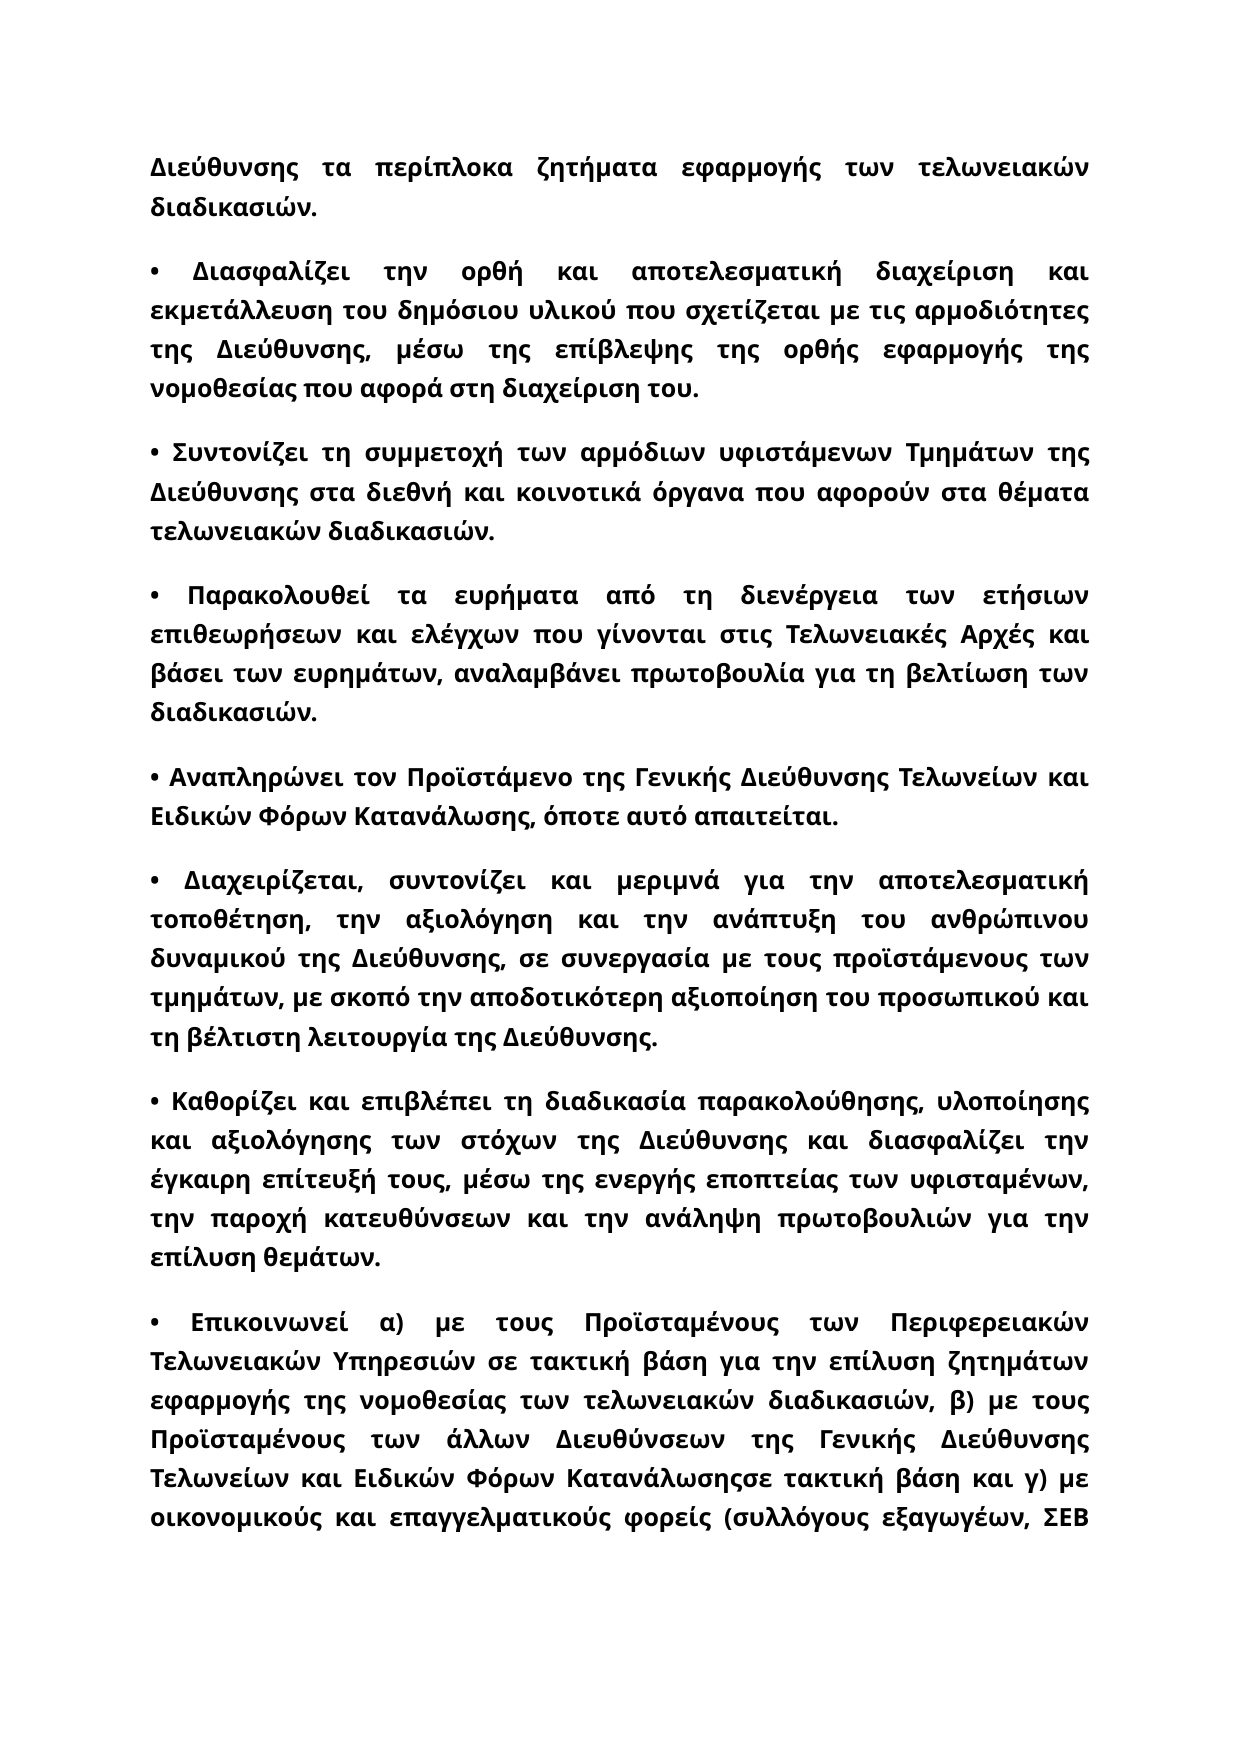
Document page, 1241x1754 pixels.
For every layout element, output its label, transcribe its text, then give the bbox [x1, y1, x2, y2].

text • Παρακολουθεί τα ευρήματα από τη διενέργεια των ετήσιων επιθεωρήσεων και ελέγχων που γίνονται στις Τελωνειακές Αρχές και βάσει των ευρημάτων, αναλαμβάνει πρωτοβουλία για τη βελτίωση των διαδικασιών. [150, 577, 1090, 729]
text • Διασφαλίζει την ορθή και αποτελεσματική διαχείριση και εκμετάλλευση του δημόσιου υλικού που σχετίζεται με τις αρμοδιότητες της Διεύθυνσης, μέσω της επίβλεψης της ορθής εφαρμογής της νομοθεσίας που αφορά στη διαχείριση του. [150, 253, 1090, 405]
text Διεύθυνσης τα περίπλοκα ζητήματα εφαρμογής των τελωνειακών διαδικασιών. [150, 150, 1090, 223]
text • Επικοινωνεί α) με τους Προϊσταμένους των Περιφερειακών Τελωνειακών Υπηρεσιών σε τακτική βάση για την επίλυση ζητημάτων εφαρμογής της νομοθεσίας των τελωνειακών διαδικασιών, β) με τους Προϊσταμένους των άλλων Διευθύνσεων της Γενικής Διεύθυνσης Τελωνείων και Ειδικών Φόρων Κατανάλωσηςσε τακτική βάση και γ) με οικονομικούς και επαγγελματικούς φορείς (συλλόγους εξαγωγέων, ΣΕΒ [150, 1304, 1090, 1534]
text • Καθορίζει και επιβλέπει τη διαδικασία παρακολούθησης, υλοποίησης και αξιολόγησης των στόχων της Διεύθυνσης και διασφαλίζει την έγκαιρη επίτευξή τους, μέσω της ενεργής εποπτείας των υφισταμένων, την παροχή κατευθύνσεων και την ανάληψη πρωτοβουλιών για την επίλυση θεμάτων. [150, 1083, 1090, 1274]
text • Διαχειρίζεται, συντονίζει και μεριμνά για την αποτελεσματική τοποθέτηση, την αξιολόγηση και την ανάπτυξη του ανθρώπινου δυναμικού της Διεύθυνσης, σε συνεργασία με τους προϊστάμενους των τμημάτων, με σκοπό την αποδοτικότερη αξιοποίηση του προσωπικού και τη βέλτιστη λειτουργία της Διεύθυνσης. [150, 862, 1090, 1053]
text • Αναπληρώνει τον Προϊστάμενο της Γενικής Διεύθυνσης Τελωνείων και Ειδικών Φόρων Κατανάλωσης, όποτε αυτό απαιτείται. [150, 759, 1090, 832]
text • Συντονίζει τη συμμετοχή των αρμόδιων υφιστάμενων Τμημάτων της Διεύθυνσης στα διεθνή και κοινοτικά όργανα που αφορούν στα θέματα τελωνειακών διαδικασιών. [150, 435, 1090, 547]
